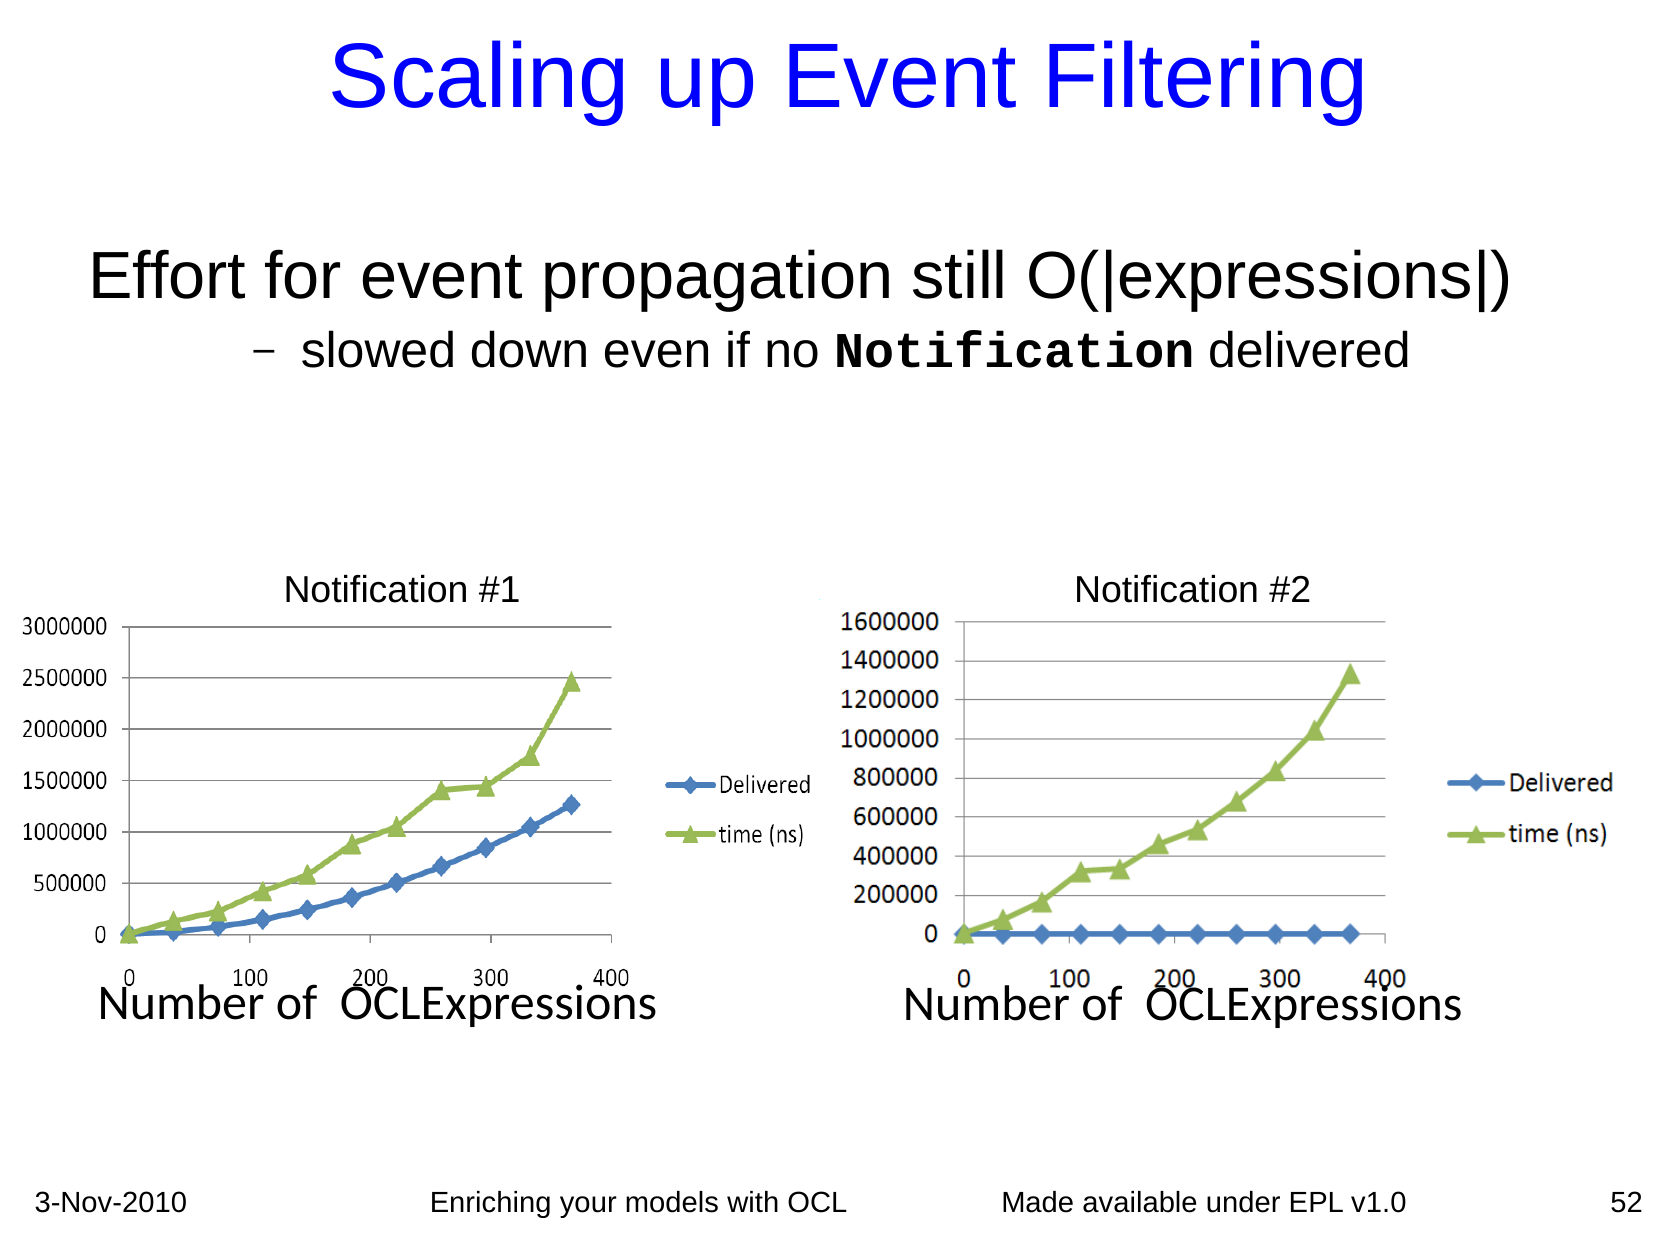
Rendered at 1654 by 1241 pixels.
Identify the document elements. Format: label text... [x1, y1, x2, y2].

text_box Number of OCLExpressions [888, 975, 1478, 1052]
text_box Notification #1 [268, 560, 536, 618]
text_box Notification #2 [1059, 560, 1327, 618]
title Scaling up Event Filtering [49, 24, 1624, 127]
text_box Number of OCLExpressions [82, 974, 673, 1051]
picture [11, 599, 820, 997]
list Effort for event propagation still O(|expressions|) slowed down even if no Notification delivered [88, 164, 1577, 983]
picture [832, 601, 1628, 1001]
